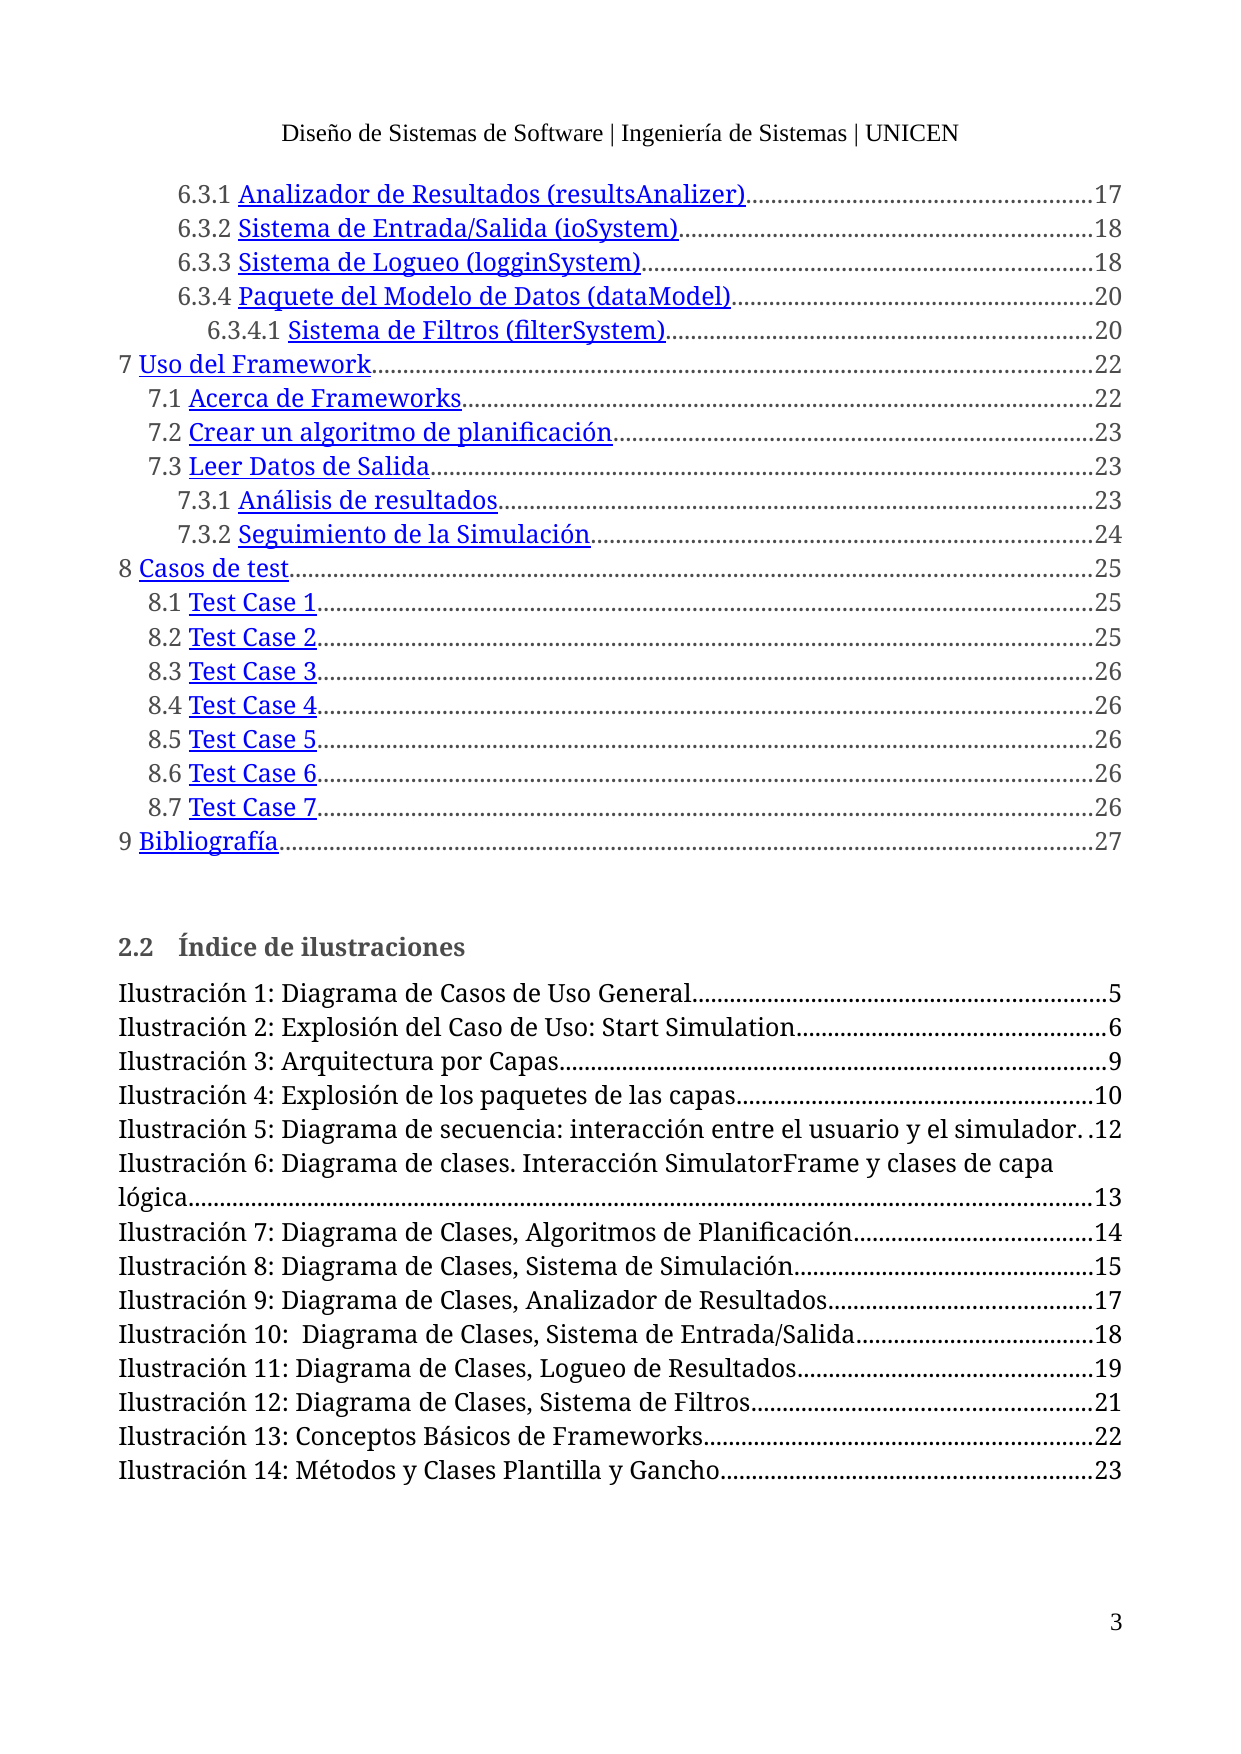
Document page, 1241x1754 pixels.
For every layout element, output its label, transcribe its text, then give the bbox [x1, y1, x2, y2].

text 7.3.2 Seguimiento de la Simulación 24 [177, 517, 1122, 551]
text 6.3.4.1 Sistema de Filtros (filterSystem) 20 [207, 313, 1122, 347]
text 7.2 Crear un algoritmo de planificación 23 [148, 415, 1122, 449]
text Ilustración 6: Diagrama de clases. Interacción SimulatorFrame y clases de capa lógica 13 [118, 1146, 1122, 1214]
text 6.3.4 Paquete del Modelo de Datos (dataModel) 20 [177, 278, 1122, 313]
text Ilustración 12: Diagrama de Clases, Sistema de Filtros 21 [118, 1384, 1122, 1418]
text 7.3.1 Análisis de resultados 23 [177, 483, 1122, 517]
text 7 Uso del Framework 22 [118, 347, 1122, 381]
text 8 Casos de test 25 [118, 551, 1122, 585]
text Ilustración 3: Arquitectura por Capas 9 [118, 1044, 1122, 1078]
text Ilustración 4: Explosión de los paquetes de las capas 10 [118, 1078, 1122, 1112]
text Ilustración 11: Diagrama de Clases, Logueo de Resultados 19 [118, 1350, 1122, 1384]
text Ilustración 9: Diagrama de Clases, Analizador de Resultados 17 [118, 1282, 1122, 1316]
text 8.2 Test Case 2 25 [148, 619, 1122, 653]
text 8.1 Test Case 1 25 [148, 585, 1122, 619]
text Ilustración 5: Diagrama de secuencia: interacción entre el usuario y el simulador 12 [118, 1112, 1122, 1146]
text Ilustración 2: Explosión del Caso de Uso: Start Simulation 6 [118, 1010, 1122, 1044]
text 6.3.2 Sistema de Entrada/Salida (ioSystem) 18 [177, 210, 1122, 244]
text 9 Bibliografía 27 [118, 823, 1122, 858]
text Ilustración 14: Métodos y Clases Plantilla y Gancho 23 [118, 1453, 1122, 1487]
text Ilustración 8: Diagrama de Clases, Sistema de Simulación 15 [118, 1248, 1122, 1282]
text 7.3 Leer Datos de Salida 23 [148, 449, 1122, 483]
text Ilustración 10: Diagrama de Clases, Sistema de Entrada/Salida 18 [118, 1316, 1122, 1350]
text 7.1 Acerca de Frameworks 22 [148, 381, 1122, 415]
text 8.5 Test Case 5 26 [148, 721, 1122, 755]
text 6.3.3 Sistema de Logueo (logginSystem) 18 [177, 244, 1122, 278]
text 8.7 Test Case 7 26 [148, 789, 1122, 823]
text Ilustración 7: Diagrama de Clases, Algoritmos de Planificación 14 [118, 1214, 1122, 1248]
text Ilustración 1: Diagrama de Casos de Uso General 5 [118, 976, 1122, 1010]
text 6.3.1 Analizador de Resultados (resultsAnalizer) 17 [177, 176, 1122, 210]
text 8.3 Test Case 3 26 [148, 653, 1122, 687]
subtitle Índice de ilustraciones [118, 929, 1122, 963]
text Ilustración 13: Conceptos Básicos de Frameworks 22 [118, 1418, 1122, 1453]
text 8.6 Test Case 6 26 [148, 755, 1122, 789]
text 8.4 Test Case 4 26 [148, 687, 1122, 721]
